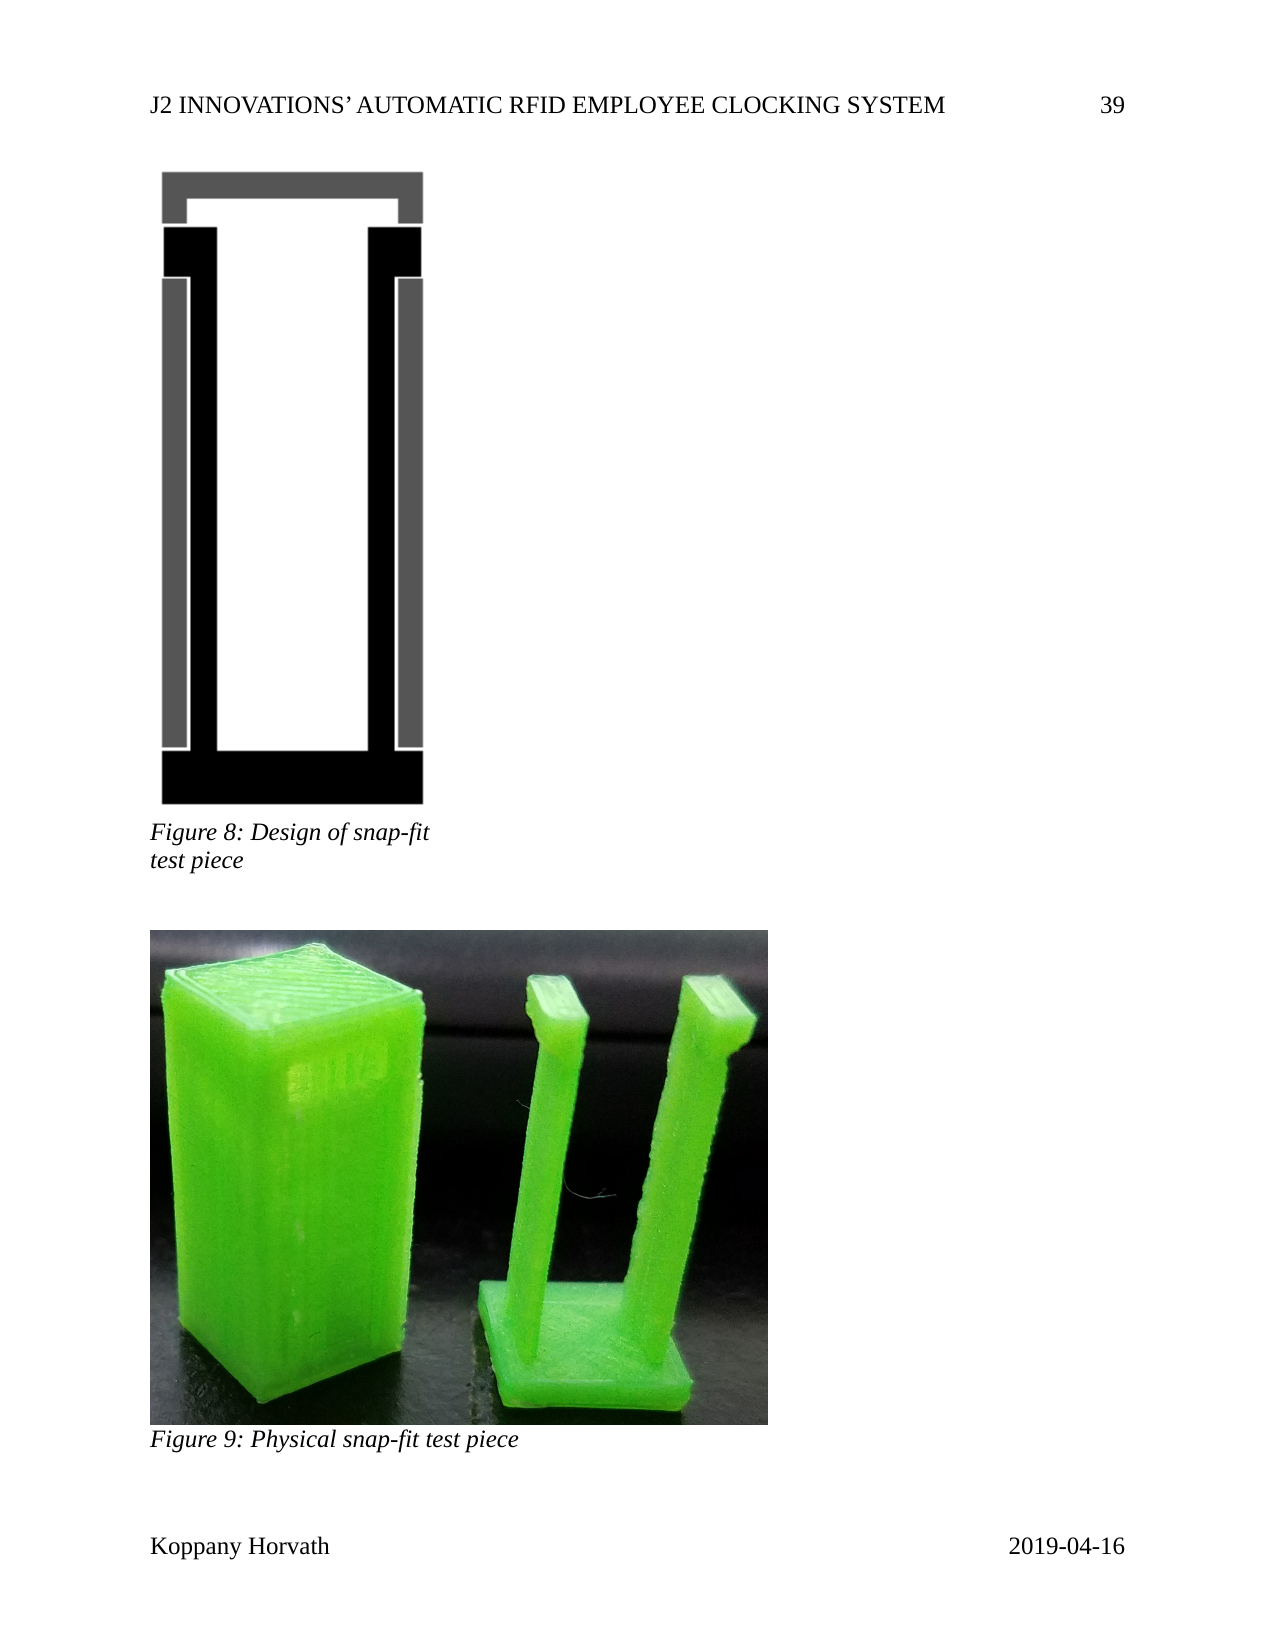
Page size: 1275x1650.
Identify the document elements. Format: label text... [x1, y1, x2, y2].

picture [150, 160, 434, 817]
text Figure 9: Physical snap-fit test piece [150, 1425, 768, 1453]
picture [150, 930, 768, 1425]
text Figure 8: Design of snap-fit test piece [150, 817, 434, 874]
